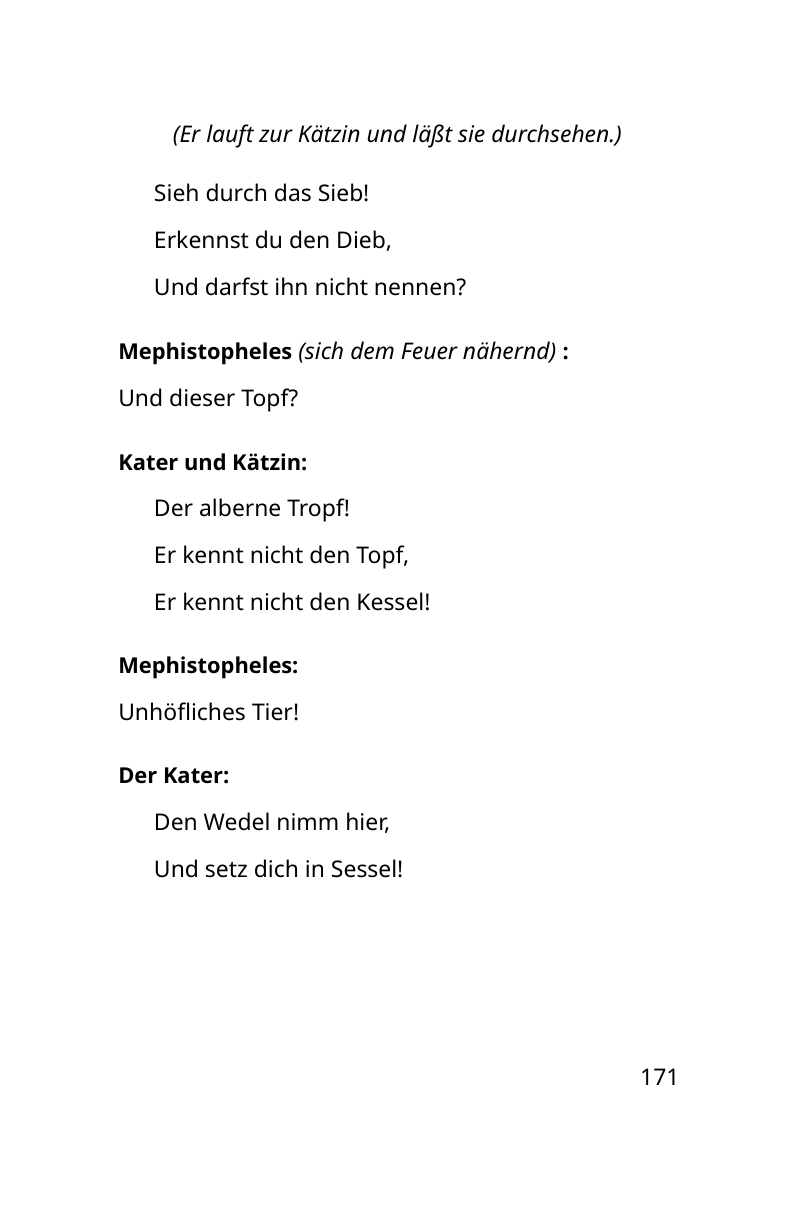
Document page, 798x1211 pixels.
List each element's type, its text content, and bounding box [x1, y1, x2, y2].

text (Er lauft zur Kätzin und läßt sie durchsehen.) [118, 118, 679, 149]
text Mephistopheles (sich dem Feuer nähernd) : Und dieser Topf? [118, 335, 679, 413]
text Kater und Kätzin: Der alberne Tropf! Er kennt nicht den Topf, Er kennt nicht den Kessel! [118, 447, 679, 617]
text Sieh durch das Sieb! Erkennst du den Dieb, Und darfst ihn nicht nennen? [118, 177, 679, 302]
text Der Kater: Den Wedel nimm hier, Und setz dich in Sessel! [118, 760, 679, 884]
text Mephistopheles: Unhöfliches Tier! [118, 650, 679, 727]
